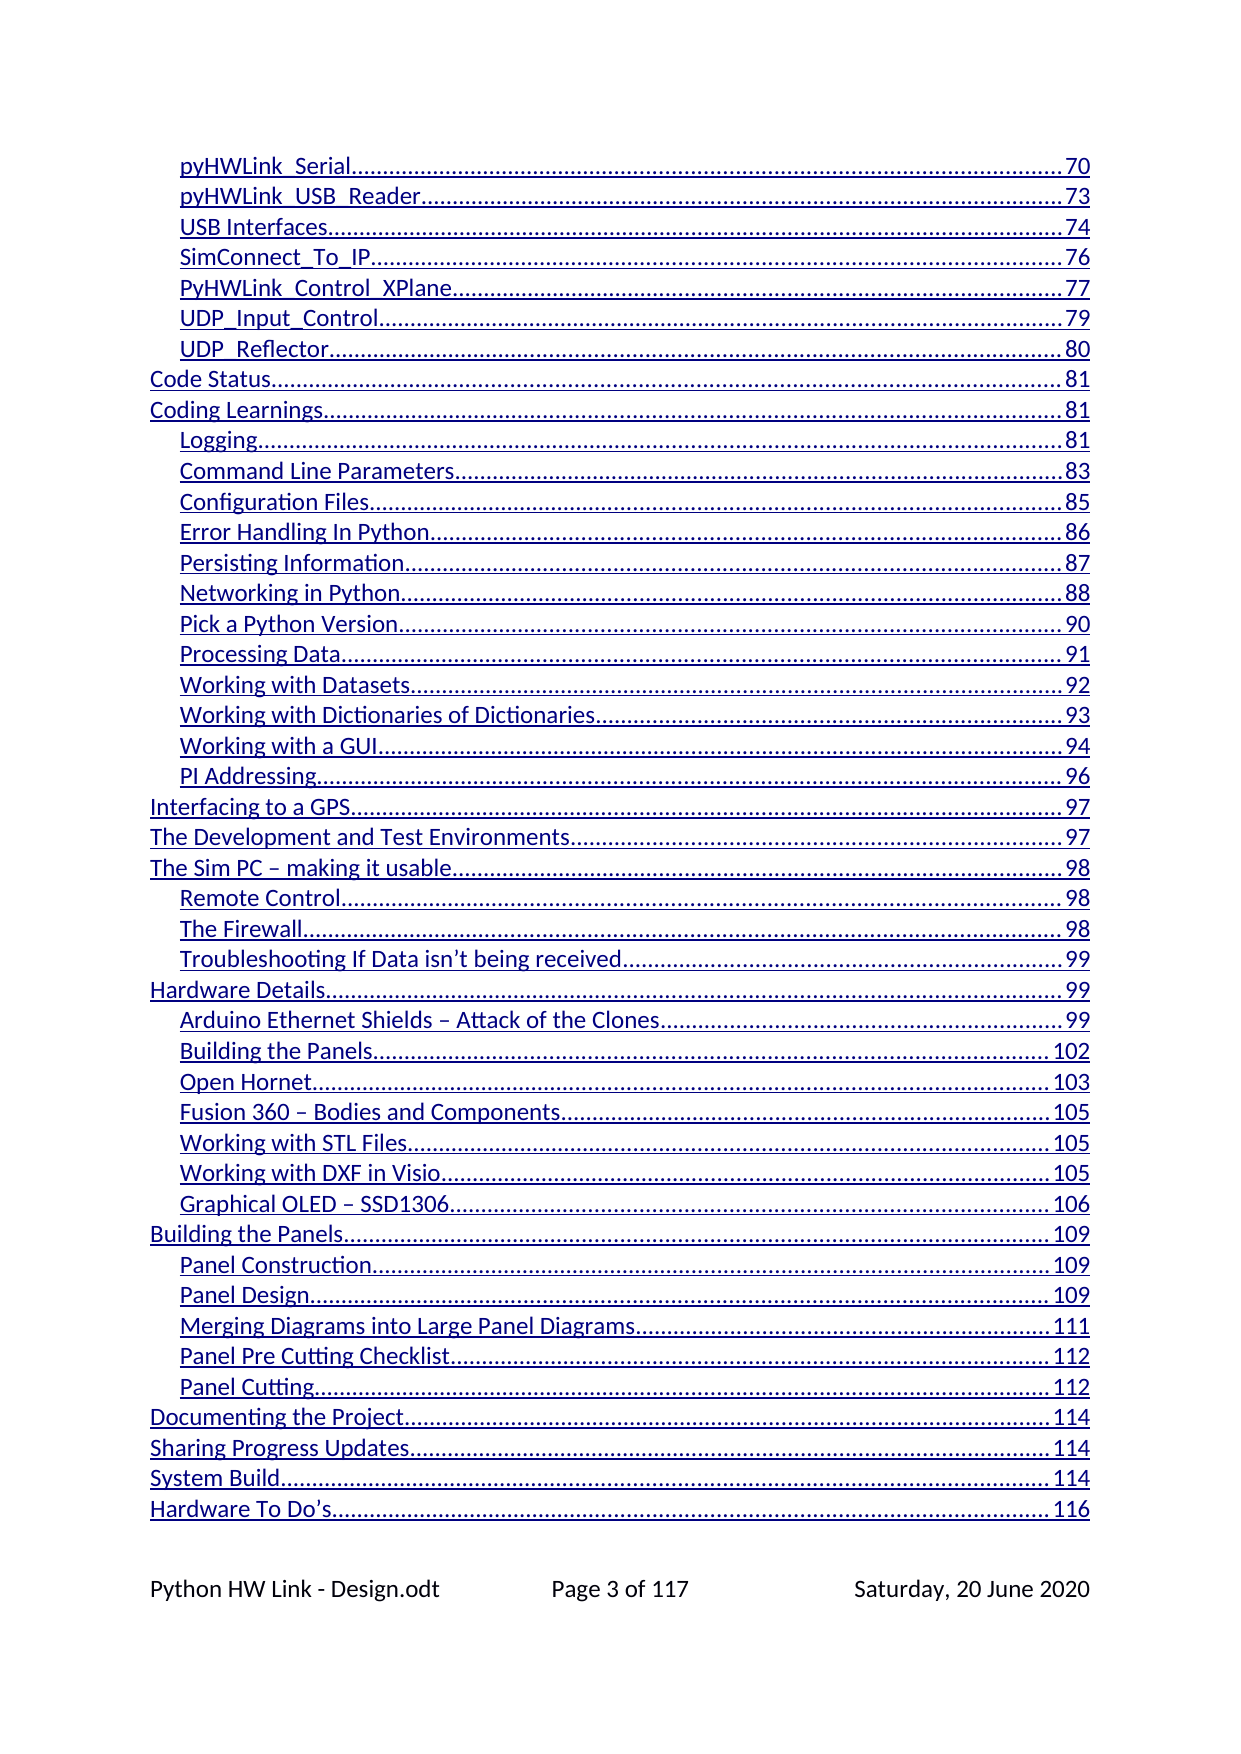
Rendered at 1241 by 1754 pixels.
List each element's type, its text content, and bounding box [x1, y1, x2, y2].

text Processing Data 91 [179, 638, 1090, 664]
text [179, 482, 1090, 486]
text pyHWLink_USB_Reader 73 [179, 181, 1090, 206]
text Persisting Information 87 [179, 547, 1090, 573]
text Panel Pre Cutting Checklist 112 [179, 1340, 1090, 1366]
text [179, 177, 1090, 181]
text Working with Datasets 92 [179, 669, 1090, 695]
text Panel Construction 109 [179, 1249, 1090, 1275]
text Arduino Ethernet Shields – Attack of the Clones 99 [179, 1004, 1090, 1031]
text USB Interfaces 74 [179, 211, 1090, 237]
text [179, 787, 1090, 791]
text The Firewall 98 [179, 913, 1090, 939]
text [179, 360, 1090, 364]
text Building the Panels 102 [179, 1035, 1090, 1061]
text UDP_Input_Control 79 [179, 303, 1090, 329]
text [179, 1306, 1090, 1310]
text Sharing Progress Updates 114 [150, 1432, 1090, 1458]
text [179, 207, 1090, 211]
text Documenting the Project 114 [150, 1401, 1090, 1427]
text Logging 81 [179, 425, 1090, 451]
text Configuration Files 85 [179, 486, 1090, 512]
text Working with Dictionaries of Dictionaries 93 [179, 699, 1090, 725]
text The Sim PC – making it usable 98 [150, 852, 1090, 878]
text Code Status 81 [150, 364, 1090, 390]
text [179, 726, 1090, 730]
text UDP_Reflector 80 [179, 333, 1090, 359]
text Working with DXF in Visio 105 [179, 1157, 1090, 1183]
text The Development and Test Environments 97 [150, 821, 1090, 848]
text [179, 1123, 1090, 1127]
text Open Hornet 103 [179, 1066, 1090, 1092]
text Troubleshooting If Data isn’t being received 99 [179, 943, 1090, 970]
text [179, 1062, 1090, 1066]
text [179, 238, 1090, 242]
text Remote Control 98 [179, 882, 1090, 909]
text Coding Learnings 81 [150, 394, 1090, 420]
text Command Line Parameters 83 [179, 455, 1090, 481]
text PyHWLink_Control_XPlane 77 [179, 272, 1090, 298]
text Hardware Details 99 [150, 974, 1090, 1000]
text Pick a Python Version 90 [179, 608, 1090, 634]
text Hardware To Do’s 116 [150, 1493, 1090, 1519]
text System Build 114 [150, 1462, 1090, 1488]
text Interfacing to a GPS 97 [150, 791, 1090, 817]
text [179, 1184, 1090, 1188]
text [179, 299, 1090, 303]
text Networking in Python 88 [179, 577, 1090, 603]
text SimConnect_To_IP 76 [179, 242, 1090, 268]
text pyHWLink_Serial 70 [179, 150, 1090, 176]
text Merging Diagrams into Large Panel Diagrams 111 [179, 1310, 1090, 1336]
text Graphical OLED – SSD1306 106 [179, 1188, 1090, 1214]
text [179, 665, 1090, 669]
text Working with a GUI 94 [179, 730, 1090, 756]
text Fusion 360 – Bodies and Components 105 [179, 1096, 1090, 1122]
text Working with STL Files 105 [179, 1127, 1090, 1153]
text [179, 1367, 1090, 1371]
text [179, 543, 1090, 547]
text [179, 604, 1090, 608]
text Panel Design 109 [179, 1279, 1090, 1305]
text PI Addressing 96 [179, 760, 1090, 786]
text Panel Cutting 112 [179, 1371, 1090, 1397]
text Error Handling In Python 86 [179, 516, 1090, 542]
text Building the Panels 109 [150, 1218, 1090, 1244]
